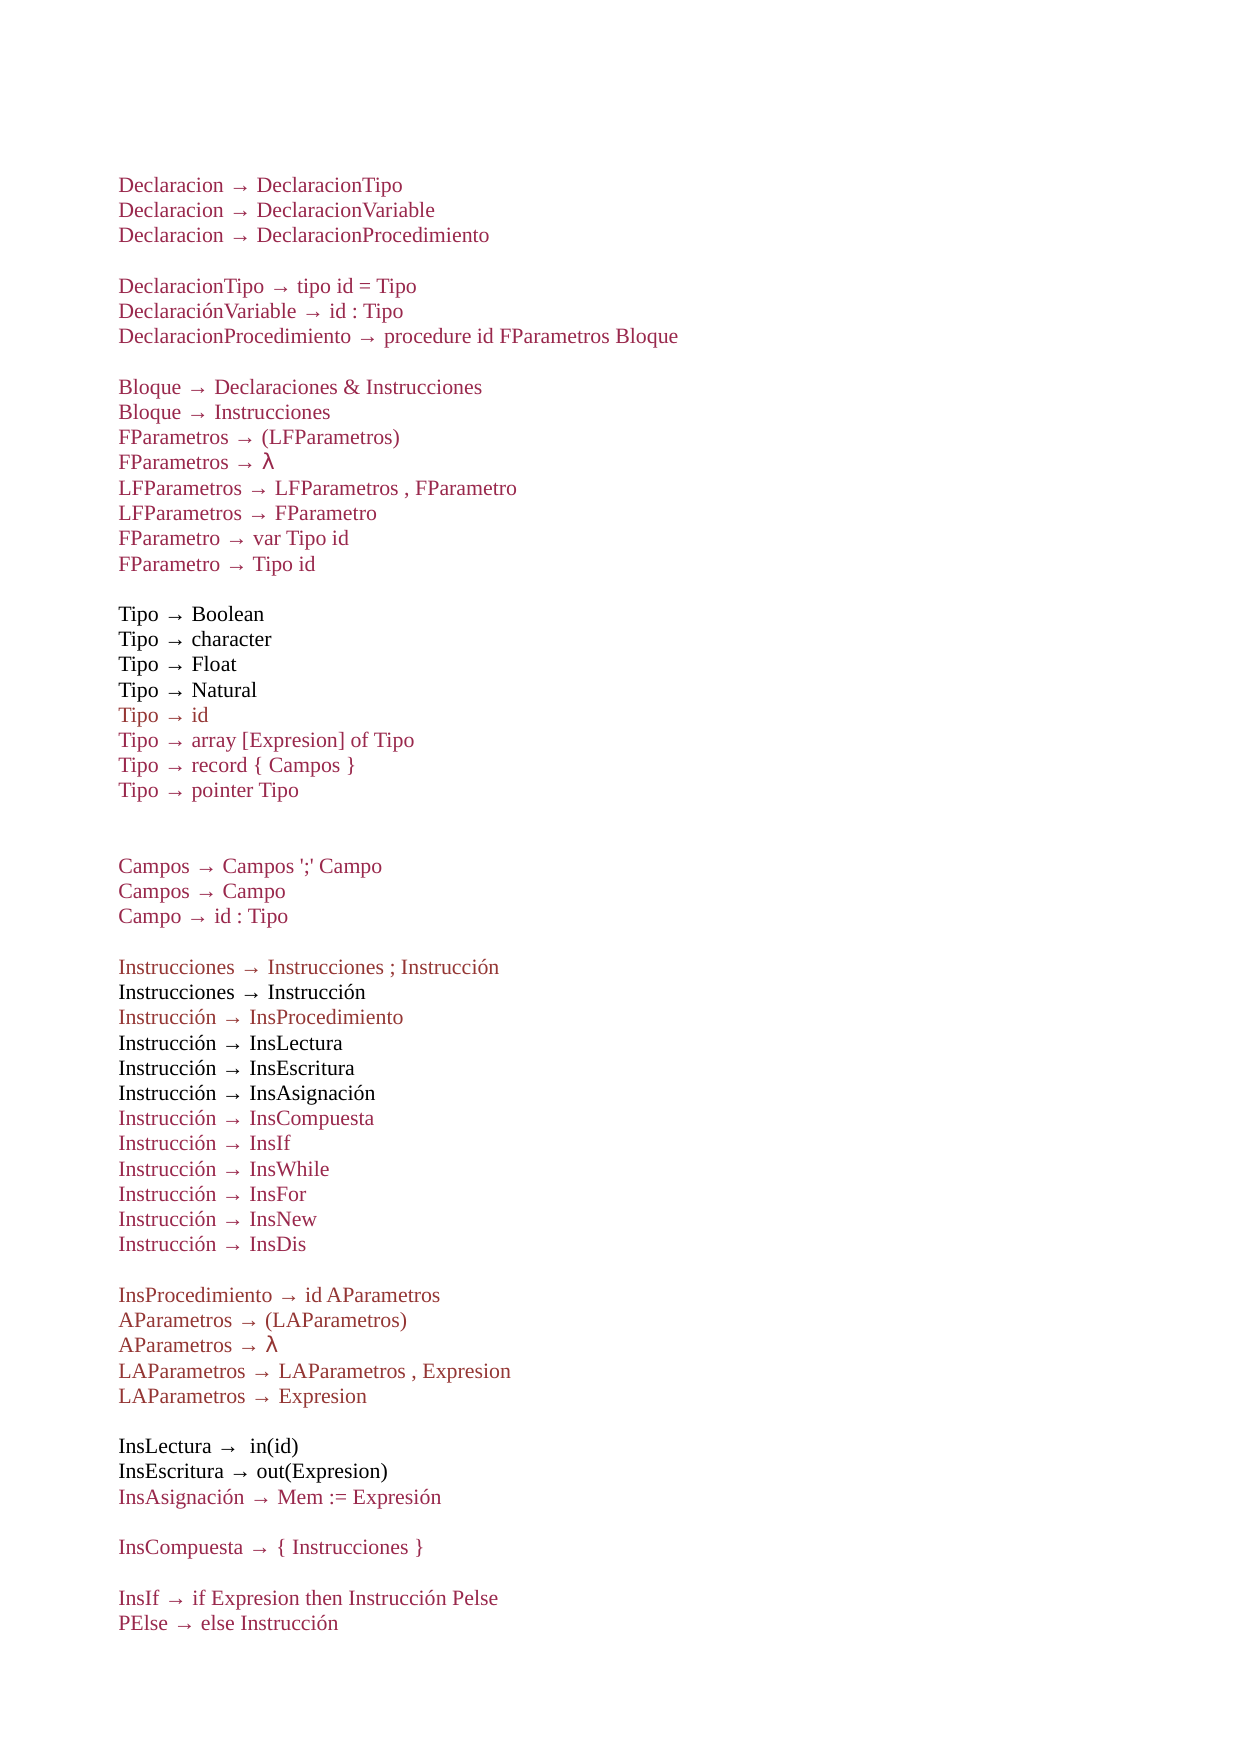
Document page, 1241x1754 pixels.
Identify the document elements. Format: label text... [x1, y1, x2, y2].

text Instrucción → InsNew [118, 1206, 1122, 1231]
text Tipo → id [118, 702, 1122, 727]
text Declaracion → DeclaracionTipo [118, 172, 1122, 197]
text Instrucciones → Instrucción [118, 979, 1122, 1004]
text DeclaracionProcedimiento → procedure id FParametros Bloque [118, 323, 1122, 348]
text DeclaraciónVariable → id : Tipo [118, 298, 1122, 323]
text Tipo → record { Campos } [118, 752, 1122, 777]
text Instrucción → InsAsignación [118, 1080, 1122, 1105]
text InsLectura → in(id) [118, 1433, 1122, 1458]
text Tipo → pointer Tipo [118, 777, 1122, 803]
text Campo → id : Tipo [118, 903, 1122, 929]
text Instrucción → InsEscritura [118, 1055, 1122, 1080]
text Campos → Campo [118, 878, 1122, 903]
text Instrucción → InsLectura [118, 1029, 1122, 1055]
text Instrucción → InsProcedimiento [118, 1004, 1122, 1029]
text Tipo → Float [118, 651, 1122, 677]
text DeclaracionTipo → tipo id = Tipo [118, 273, 1122, 298]
text LFParametros → FParametro [118, 500, 1122, 525]
text LFParametros → LFParametros , FParametro [118, 475, 1122, 500]
text LAParametros → LAParametros , Expresion [118, 1358, 1122, 1383]
text Tipo → array [Expresion] of Tipo [118, 727, 1122, 752]
text AParametros → (LAParametros) [118, 1307, 1122, 1332]
text Declaracion → DeclaracionProcedimiento [118, 222, 1122, 248]
text LAParametros → Expresion [118, 1383, 1122, 1408]
text Campos → Campos ';' Campo [118, 853, 1122, 878]
text FParametro → var Tipo id [118, 525, 1122, 551]
text InsCompuesta → { Instrucciones } [118, 1534, 1122, 1559]
text Bloque → Declaraciones & Instrucciones [118, 374, 1122, 399]
text Instrucción → InsWhile [118, 1156, 1122, 1181]
text Tipo → Boolean [118, 601, 1122, 626]
text FParametros → λ [118, 449, 1122, 475]
text PElse → else Instrucción [118, 1610, 1122, 1635]
text Instrucción → InsCompuesta [118, 1105, 1122, 1130]
text Instrucciones → Instrucciones ; Instrucción [118, 954, 1122, 979]
text InsIf → if Expresion then Instrucción Pelse [118, 1584, 1122, 1610]
text Instrucción → InsDis [118, 1231, 1122, 1256]
text FParametro → Tipo id [118, 551, 1122, 576]
text Instrucción → InsIf [118, 1130, 1122, 1156]
text Instrucción → InsFor [118, 1181, 1122, 1206]
text InsEscritura → out(Expresion) [118, 1458, 1122, 1484]
text Tipo → character [118, 626, 1122, 651]
text Declaracion → DeclaracionVariable [118, 197, 1122, 222]
text FParametros → (LFParametros) [118, 424, 1122, 449]
text InsAsignación → Mem := Expresión [118, 1484, 1122, 1509]
text InsProcedimiento → id AParametros [118, 1282, 1122, 1307]
text Bloque → Instrucciones [118, 399, 1122, 424]
text AParametros → λ [118, 1332, 1122, 1358]
text Tipo → Natural [118, 677, 1122, 702]
